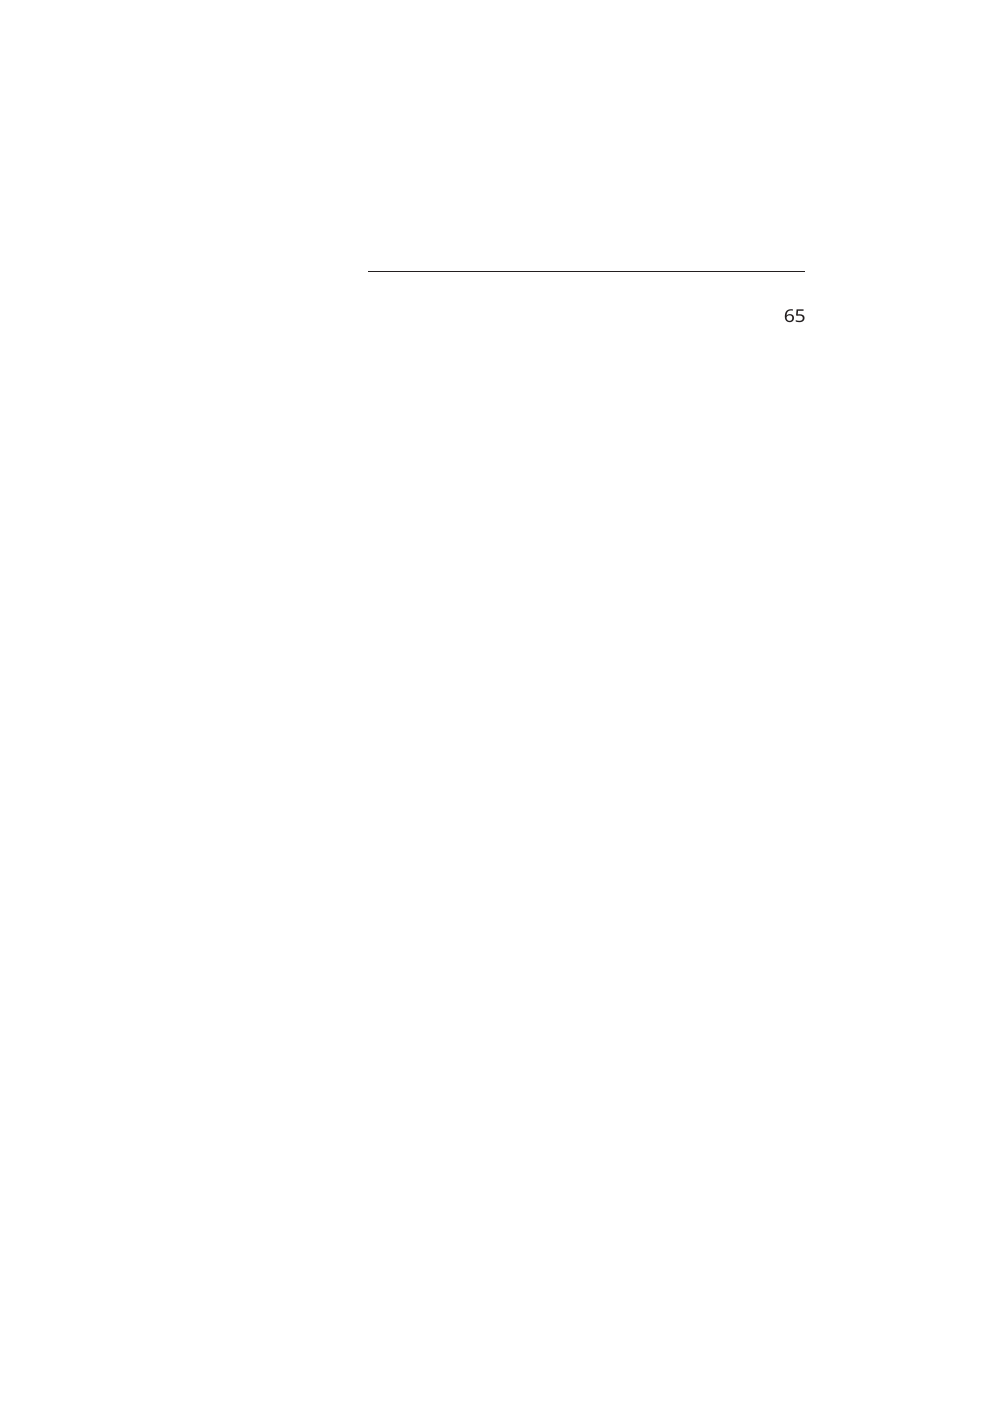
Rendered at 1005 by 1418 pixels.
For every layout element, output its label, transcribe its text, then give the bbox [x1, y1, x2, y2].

text 65 [103, 304, 806, 328]
